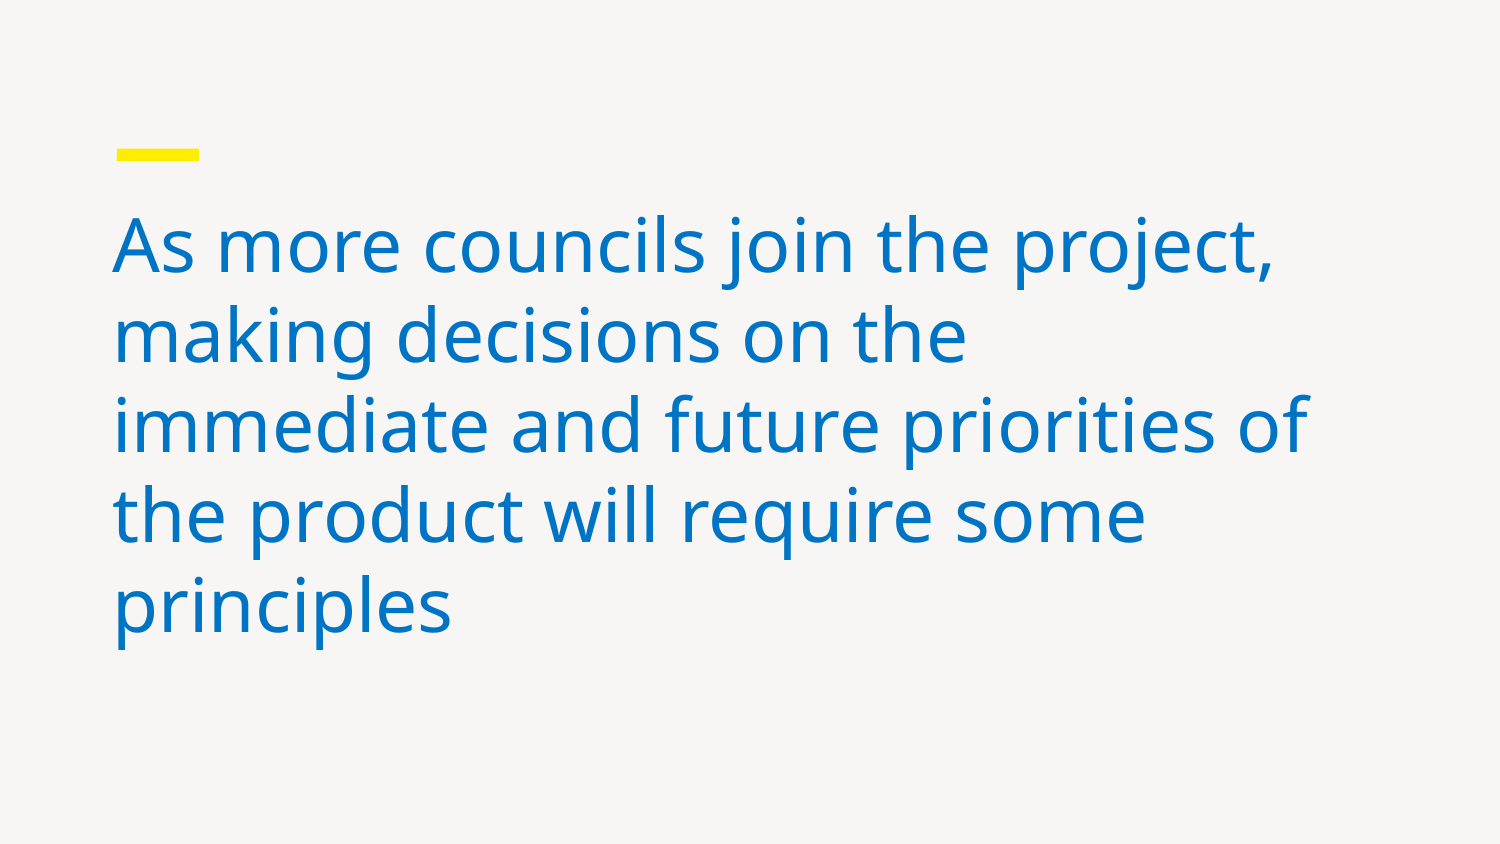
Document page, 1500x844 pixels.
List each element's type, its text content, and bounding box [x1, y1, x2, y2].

title As more councils join the project, making decisions on the immediate and future priorities of the product will require some principles [112, 197, 1340, 569]
